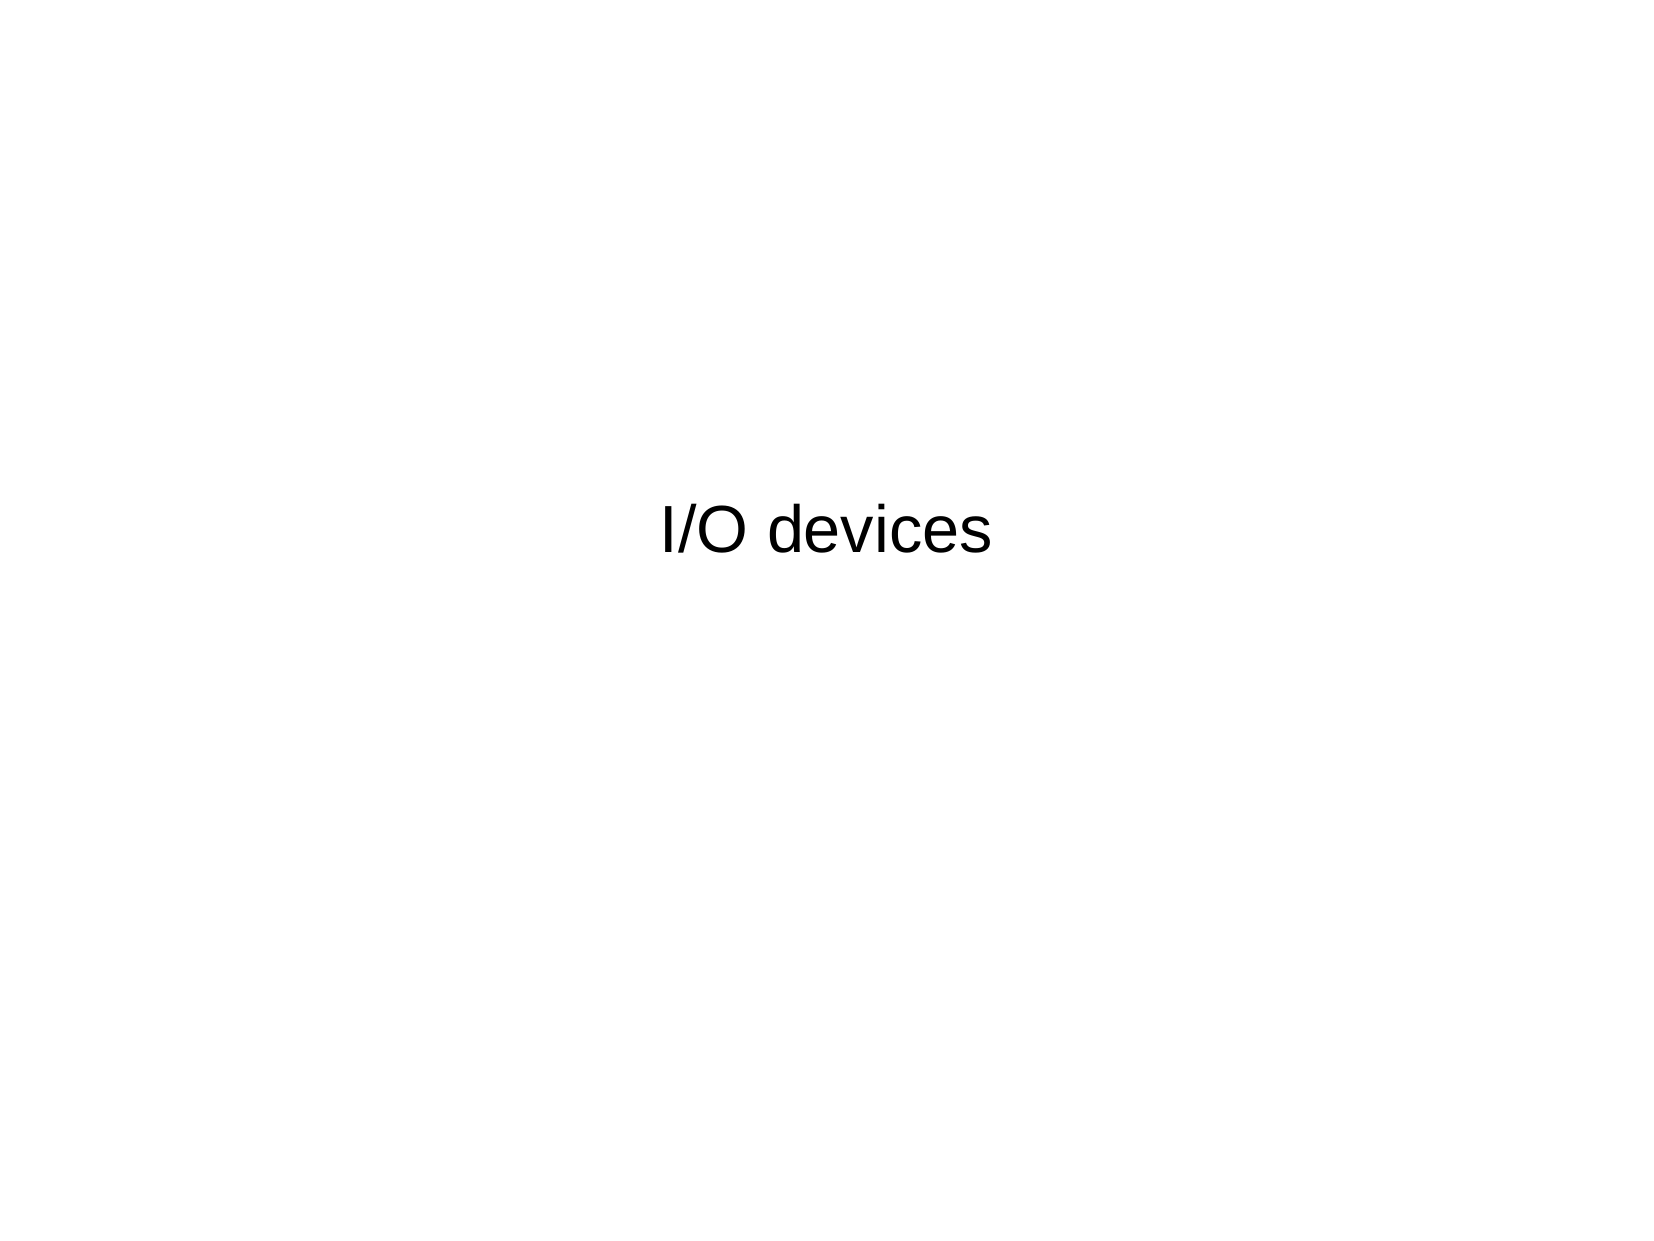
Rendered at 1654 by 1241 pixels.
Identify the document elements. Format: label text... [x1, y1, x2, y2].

subtitle I/O devices [82, 49, 1571, 1010]
